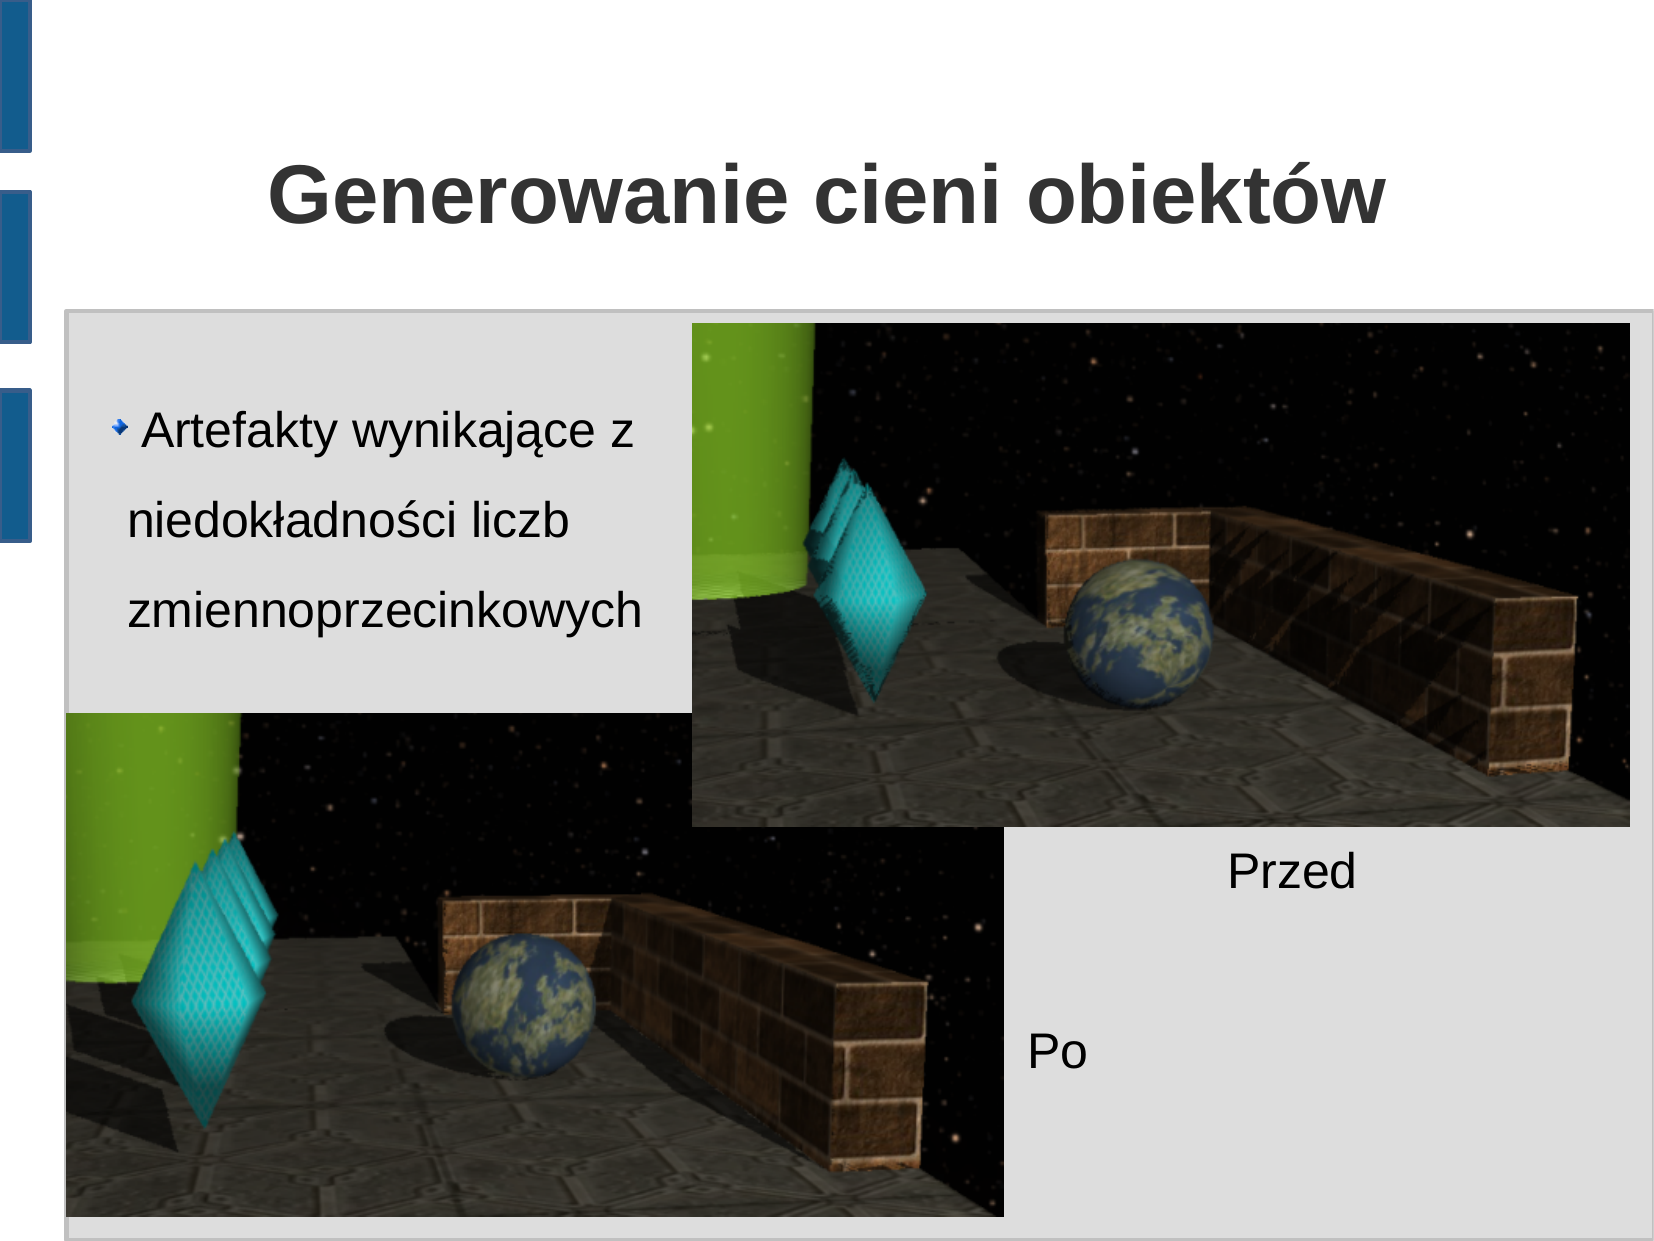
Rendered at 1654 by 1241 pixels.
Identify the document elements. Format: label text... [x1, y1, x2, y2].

title Generowanie cieni obiektów [121, 91, 1534, 299]
picture [66, 323, 1630, 1217]
list Przed Po [956, 838, 1619, 1217]
list Artefakty wynikające z niedokładności liczb zmiennoprzecinkowych [94, 307, 756, 713]
